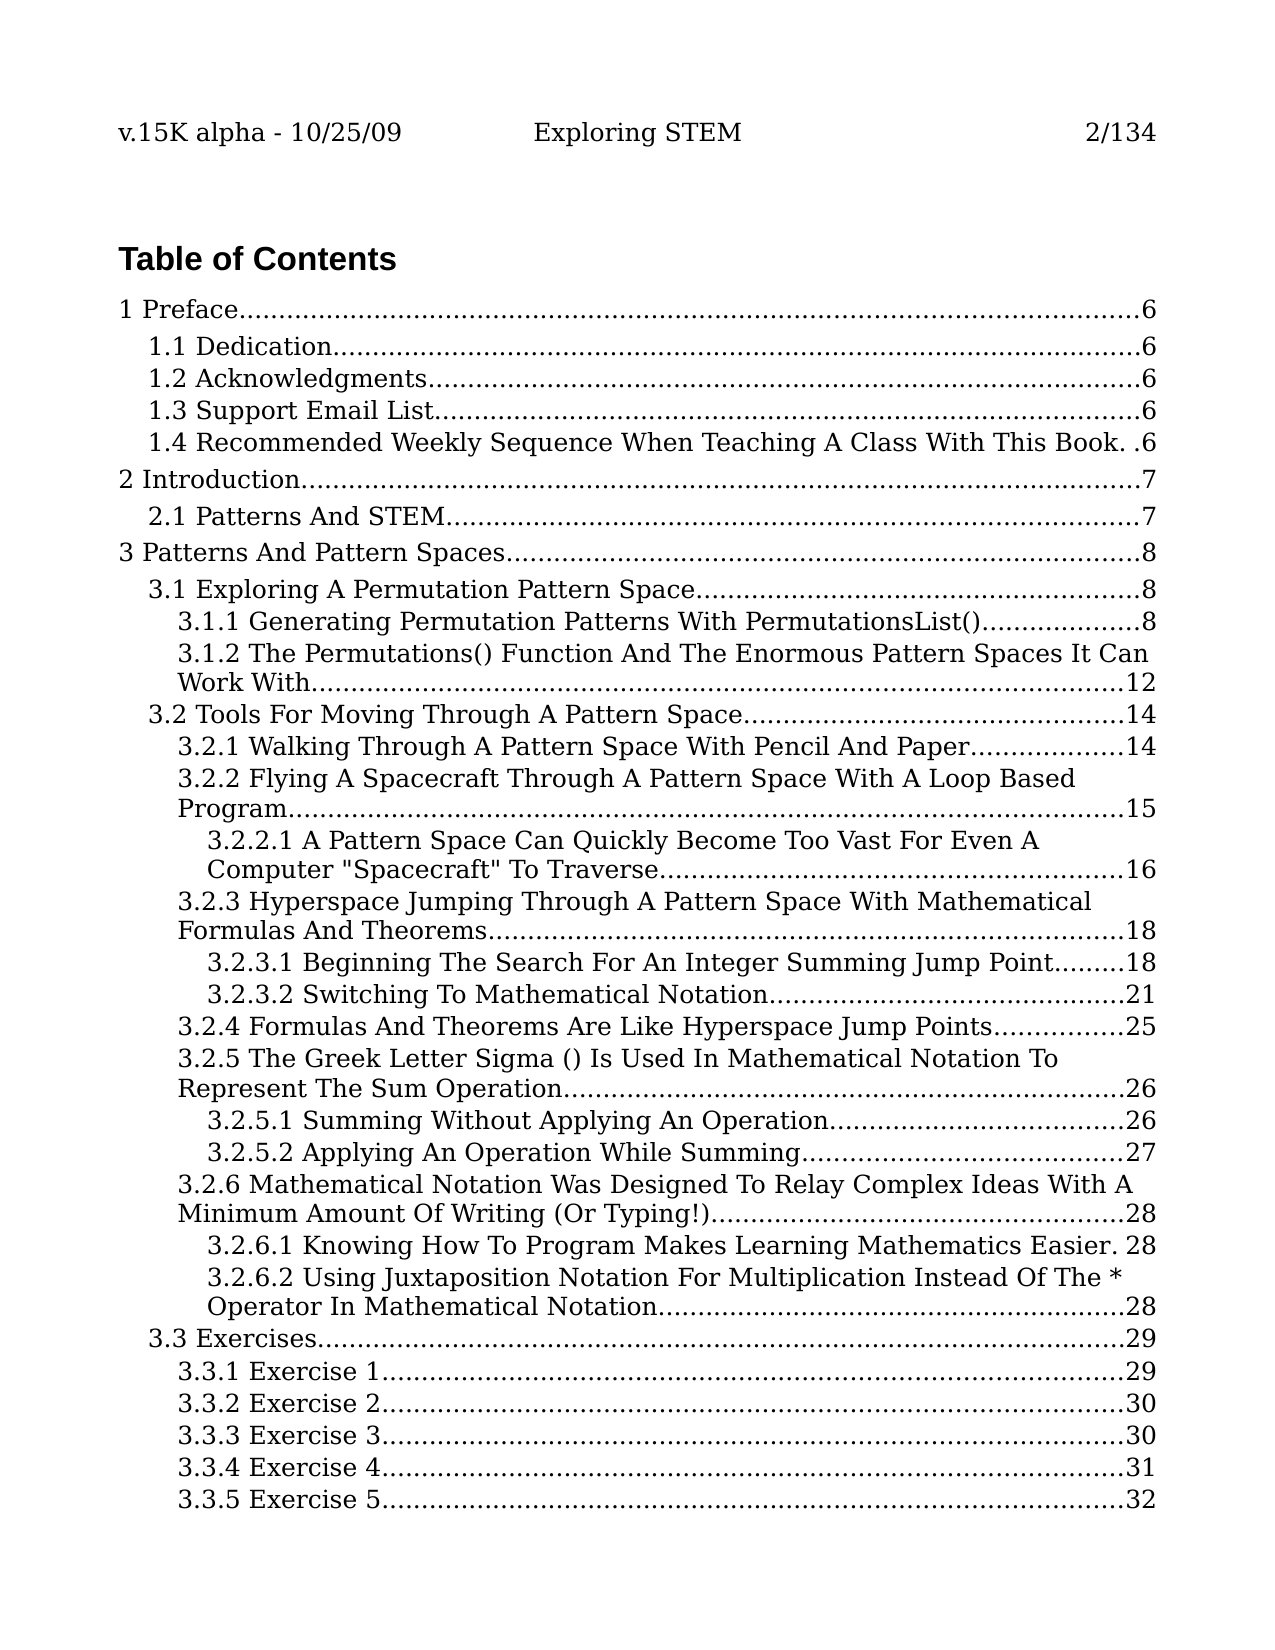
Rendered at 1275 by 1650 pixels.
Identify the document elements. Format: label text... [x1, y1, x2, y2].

text 3.2.6 Mathematical Notation Was Designed To Relay Complex Ideas With A Minimum Amount Of Writing (Or Typing!) 28 [177, 1170, 1157, 1228]
text 3.2.4 Formulas And Theorems Are Like Hyperspace Jump Points 25 [177, 1012, 1157, 1042]
text 1.4 Recommended Weekly Sequence When Teaching A Class With This Book 6 [148, 428, 1157, 457]
text 3.2.1 Walking Through A Pattern Space With Pencil And Paper 14 [177, 732, 1157, 762]
text 3.2.5.1 Summing Without Applying An Operation 26 [207, 1106, 1157, 1135]
text 3.3.4 Exercise 4 31 [177, 1453, 1157, 1482]
text 3.3.1 Exercise 1 29 [177, 1357, 1157, 1386]
text 2 Introduction 7 [118, 465, 1157, 494]
text 1.2 Acknowledgments 6 [148, 364, 1157, 393]
text 3.3.2 Exercise 2 30 [177, 1389, 1157, 1418]
text 3.3.3 Exercise 3 30 [177, 1421, 1157, 1450]
text 3.3.5 Exercise 5 32 [177, 1485, 1157, 1514]
text 1.3 Support Email List 6 [148, 396, 1157, 425]
text 1.1 Dedication 6 [148, 332, 1157, 361]
text 3.2.5 The Greek Letter Sigma () Is Used In Mathematical Notation To Represent The Sum Operation 26 [177, 1044, 1157, 1103]
text 3.2.2.1 A Pattern Space Can Quickly Become Too Vast For Even A Computer "Spacecraft" To Traverse 16 [207, 826, 1157, 884]
text 3.2.6.2 Using Juxtaposition Notation For Multiplication Instead Of The * Operator In Mathematical Notation 28 [207, 1263, 1157, 1322]
text 3.1.2 The Permutations() Function And The Enormous Pattern Spaces It Can Work With 12 [177, 639, 1157, 697]
text 3 Patterns And Pattern Spaces 8 [118, 538, 1157, 567]
text 3.2.2 Flying A Spacecraft Through A Pattern Space With A Loop Based Program 15 [177, 764, 1157, 823]
subtitle Table of Contents [118, 239, 1157, 277]
text 3.1 Exploring A Permutation Pattern Space 8 [148, 575, 1157, 604]
text 3.2 Tools For Moving Through A Pattern Space 14 [148, 700, 1157, 729]
text 3.3 Exercises 29 [148, 1324, 1157, 1354]
text 3.2.6.1 Knowing How To Program Makes Learning Mathematics Easier 28 [207, 1231, 1157, 1260]
text 3.2.3.2 Switching To Mathematical Notation 21 [207, 980, 1157, 1009]
text 3.2.5.2 Applying An Operation While Summing 27 [207, 1138, 1157, 1167]
text 3.2.3 Hyperspace Jumping Through A Pattern Space With Mathematical Formulas And Theorems 18 [177, 887, 1157, 945]
text 3.2.3.1 Beginning The Search For An Integer Summing Jump Point 18 [207, 948, 1157, 977]
text 1 Preface 6 [118, 295, 1157, 324]
text 2.1 Patterns And STEM 7 [148, 502, 1157, 531]
text 3.1.1 Generating Permutation Patterns With PermutationsList() 8 [177, 607, 1157, 636]
